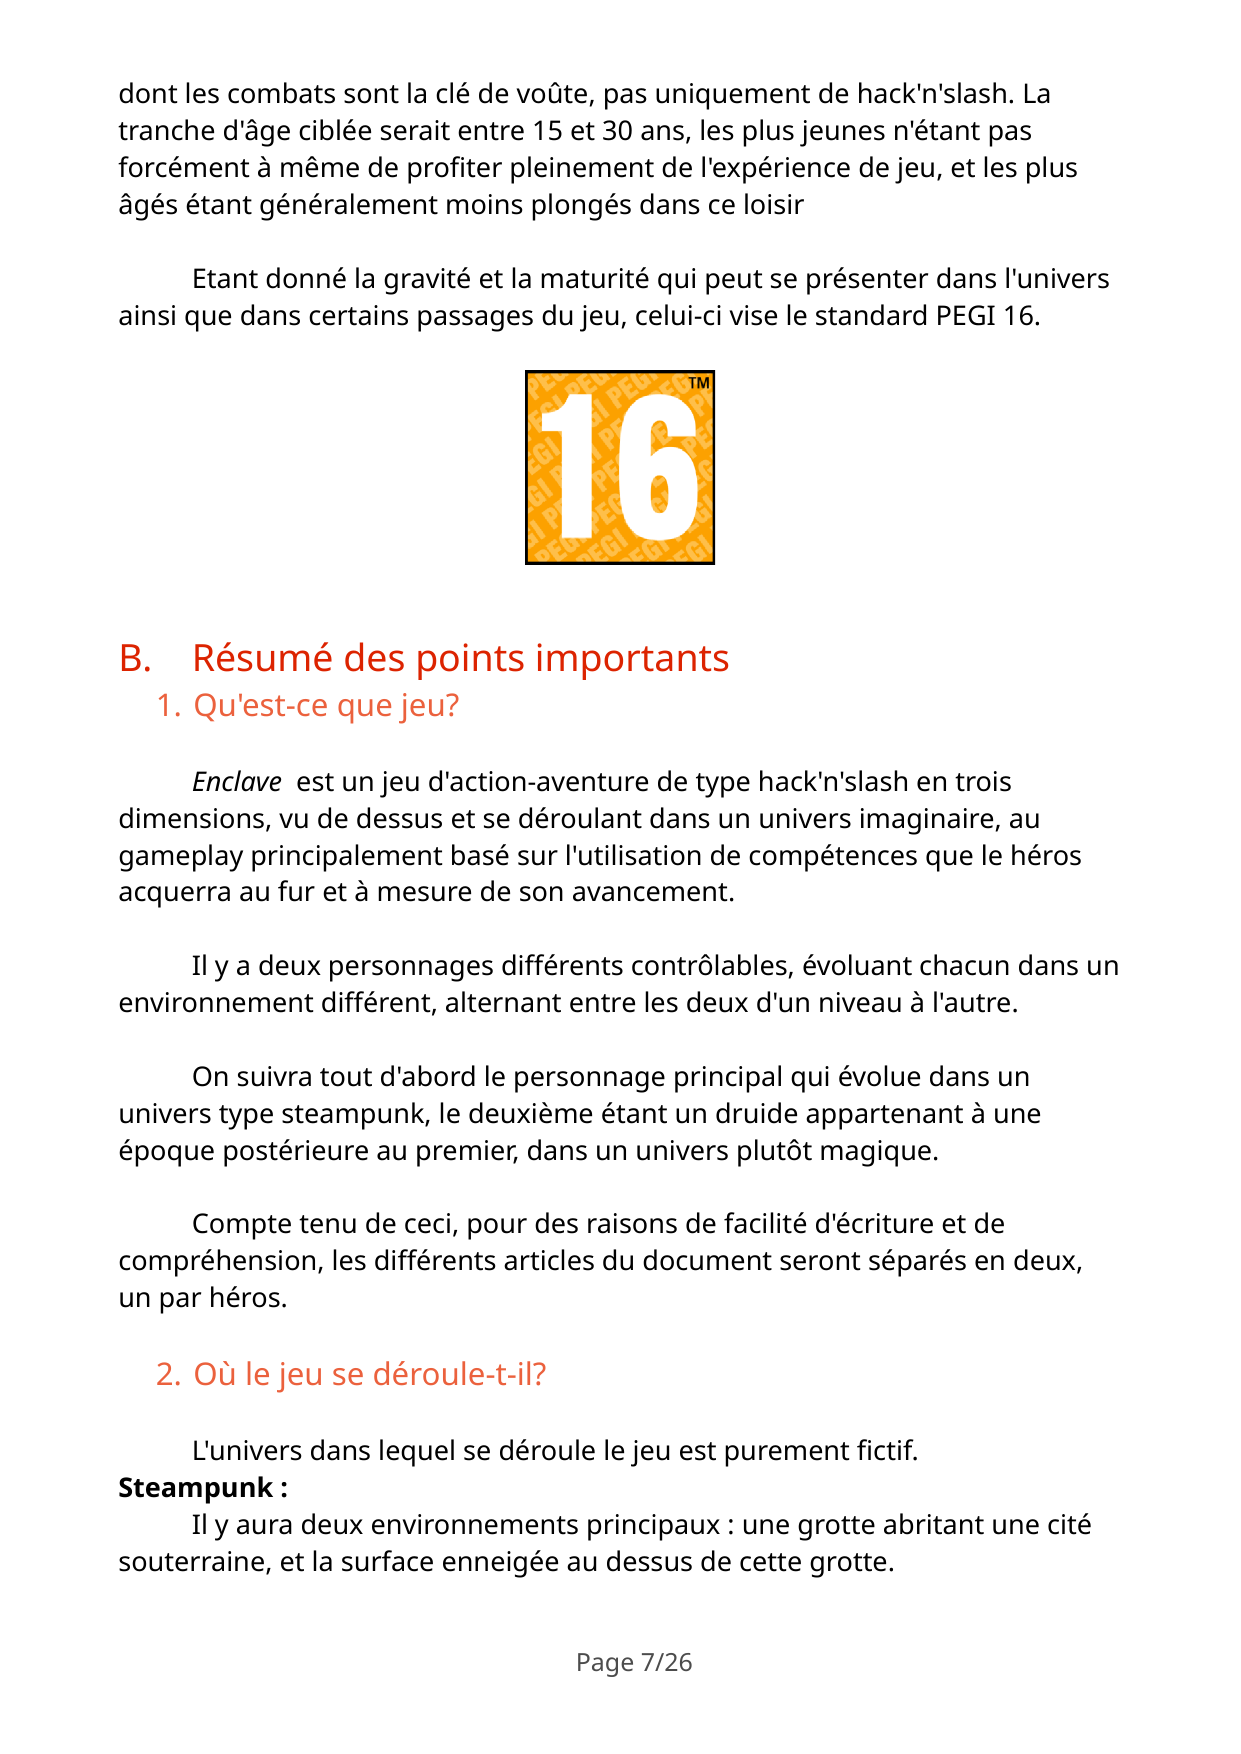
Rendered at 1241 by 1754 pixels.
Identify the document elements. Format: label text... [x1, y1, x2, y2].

text L'univers dans lequel se déroule le jeu est purement fictif. [118, 1432, 1122, 1469]
text Etant donné la gravité et la maturité qui peut se présenter dans l'univers ainsi que dans certains passages du jeu, celui-ci vise le standard PEGI 16. [118, 259, 1122, 333]
text Il y a deux personnages différents contrôlables, évoluant chacun dans un environnement différent, alternant entre les deux d'un niveau à l'autre. [118, 947, 1122, 1020]
text Enclave est un jeu d'action-aventure de type hack'n'slash en trois dimensions, vu de dessus et se déroulant dans un univers imaginaire, au gameplay principalement basé sur l'utilisation de compétences que le héros acquerra au fur et à mesure de son avancement. [118, 762, 1122, 910]
text Compte tenu de ceci, pour des raisons de facilité d'écriture et de compréhension, les différents articles du document seront séparés en deux, un par héros. [118, 1205, 1122, 1315]
list Où le jeu se déroule-t-il? [156, 1352, 1122, 1395]
text Steampunk : [118, 1469, 1122, 1506]
text B. Résumé des points importants [118, 632, 1122, 683]
list Qu'est-ce que jeu? [156, 683, 1122, 725]
picture [525, 370, 715, 565]
text dont les combats sont la clé de voûte, pas uniquement de hack'n'slash. La tranche d'âge ciblée serait entre 15 et 30 ans, les plus jeunes n'étant pas forcément à même de profiter pleinement de l'expérience de jeu, et les plus âgés étant généralement moins plongés dans ce loisir [118, 75, 1122, 222]
text On suivra tout d'abord le personnage principal qui évolue dans un univers type steampunk, le deuxième étant un druide appartenant à une époque postérieure au premier, dans un univers plutôt magique. [118, 1057, 1122, 1168]
text Il y aura deux environnements principaux : une grotte abritant une cité souterraine, et la surface enneigée au dessus de cette grotte. [118, 1506, 1122, 1579]
